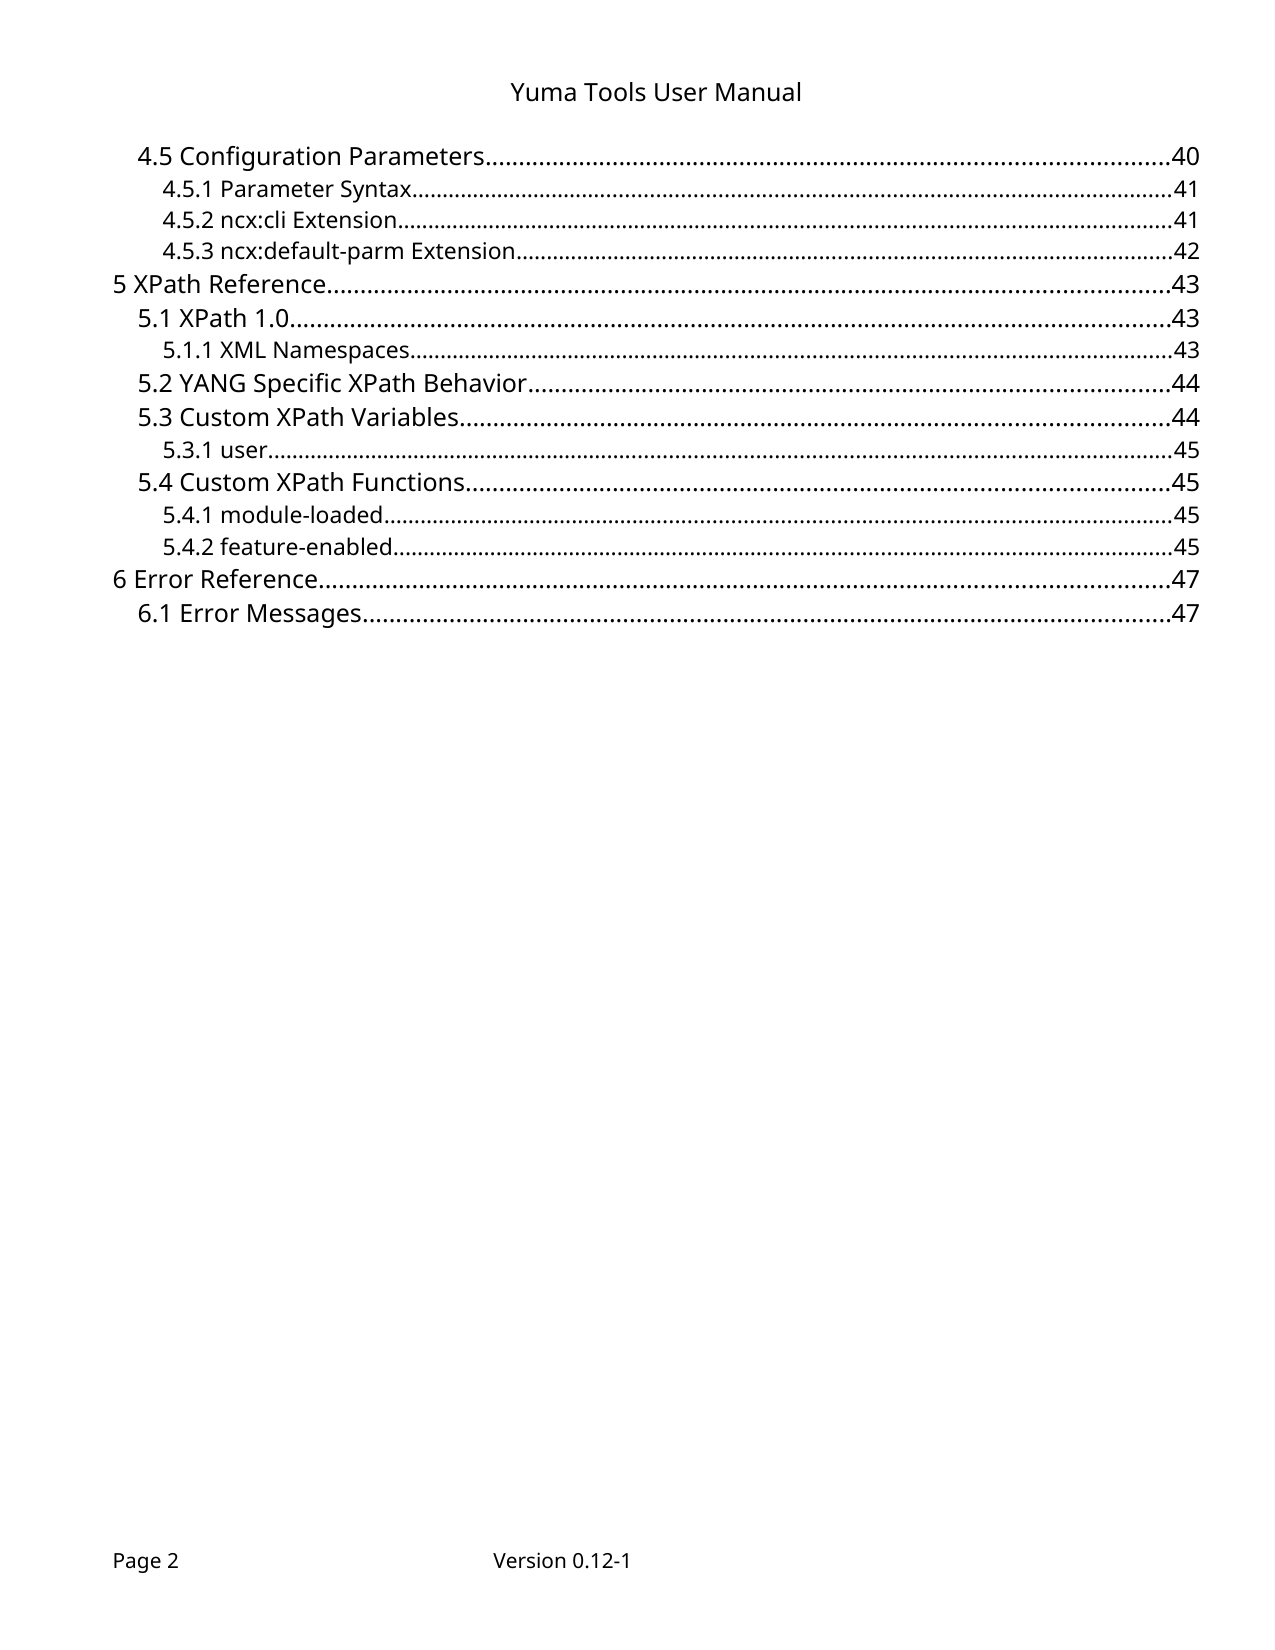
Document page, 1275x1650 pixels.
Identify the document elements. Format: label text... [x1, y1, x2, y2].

text 6.1 Error Messages 47 [137, 596, 1200, 630]
text 4.5.3 ncx:default-parm Extension 42 [162, 235, 1200, 266]
text 5.4.1 module-loaded 45 [162, 499, 1200, 530]
text 6 Error Reference 47 [112, 562, 1200, 596]
text 5.1.1 XML Namespaces 43 [162, 334, 1200, 366]
text 4.5 Configuration Parameters 40 [137, 138, 1200, 173]
text 4.5.2 ncx:cli Extension 41 [162, 204, 1200, 235]
text 5.2 YANG Specific XPath Behavior 44 [137, 366, 1200, 400]
text 5.4 Custom XPath Functions 45 [137, 465, 1200, 499]
text 5.3 Custom XPath Variables 44 [137, 400, 1200, 434]
text 5.4.2 feature-enabled 45 [162, 530, 1200, 562]
text 4.5.1 Parameter Syntax 41 [162, 173, 1200, 204]
text 5 XPath Reference 43 [112, 266, 1200, 300]
text 5.3.1 user 45 [162, 434, 1200, 465]
text 5.1 XPath 1.0 43 [137, 300, 1200, 334]
